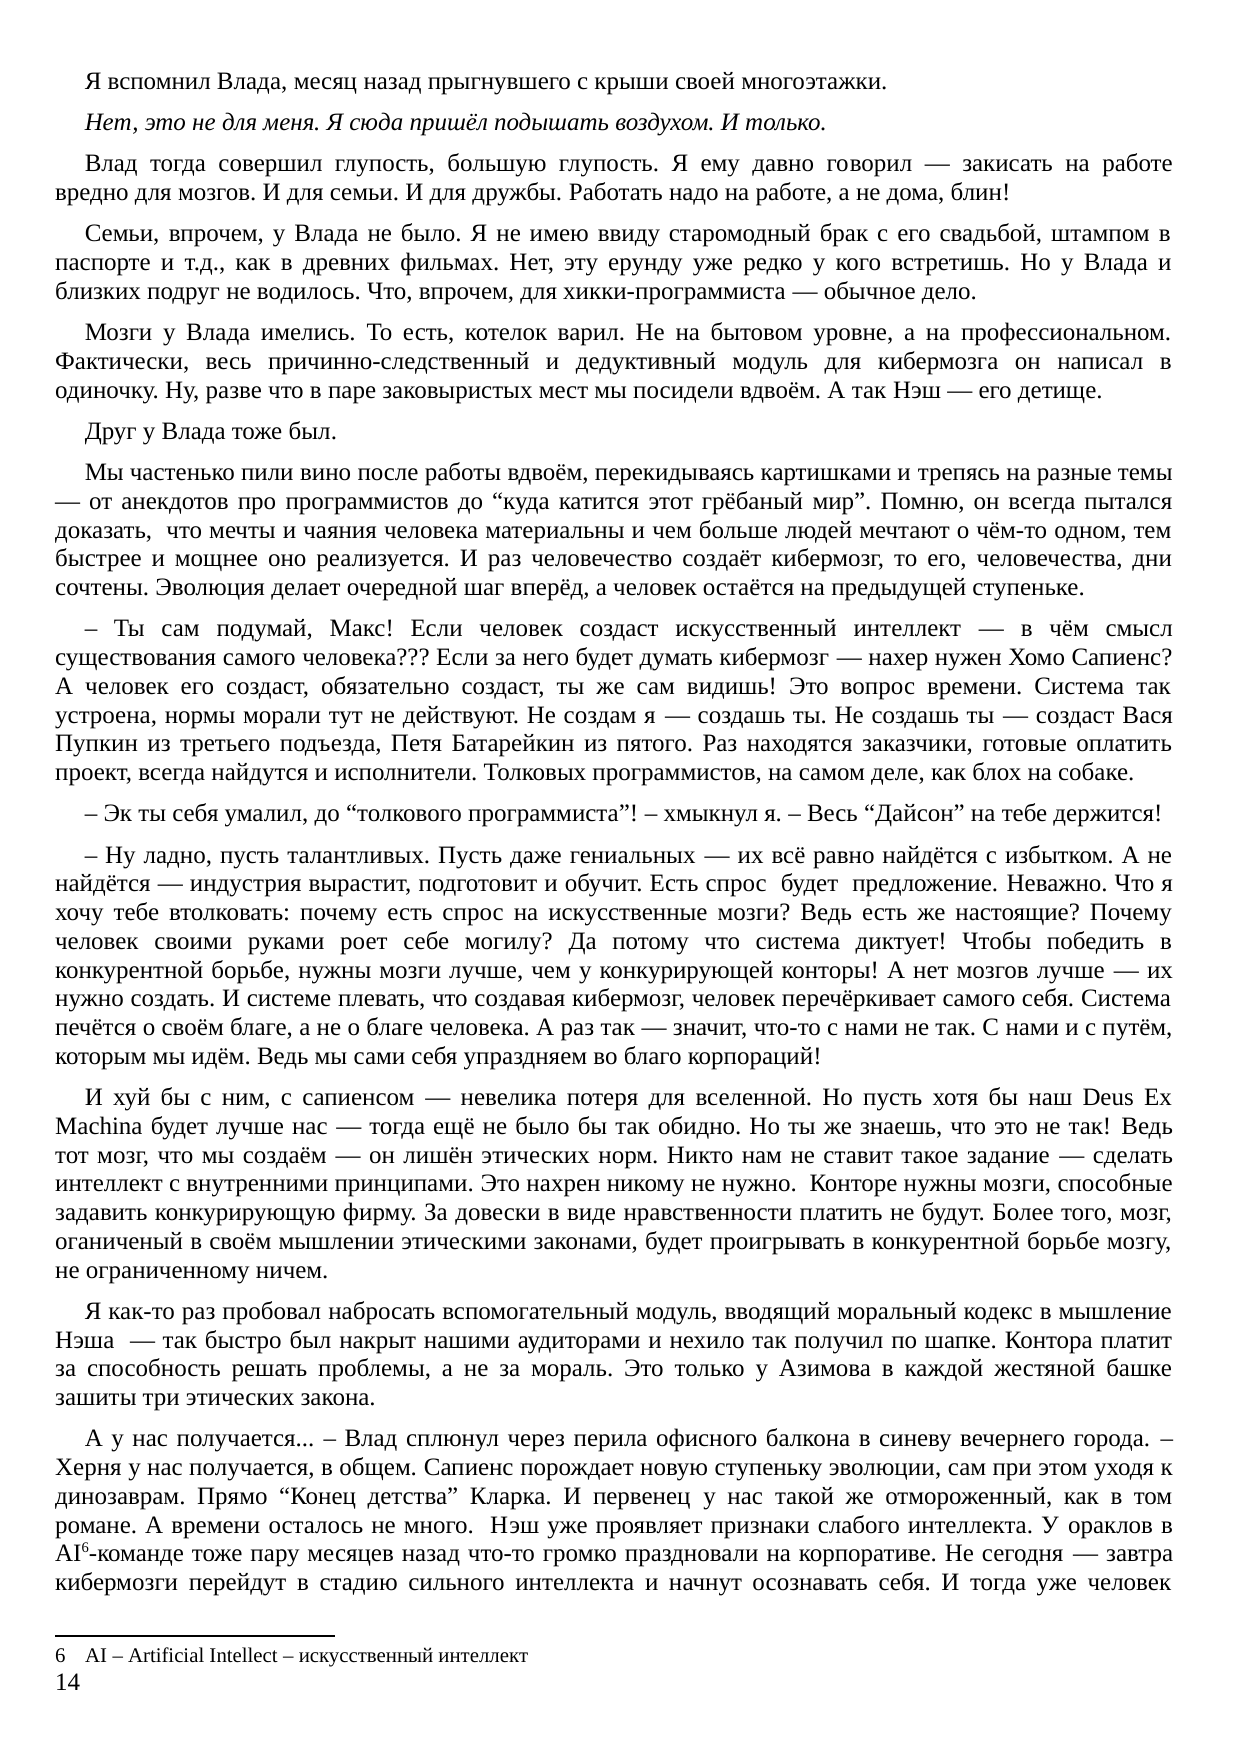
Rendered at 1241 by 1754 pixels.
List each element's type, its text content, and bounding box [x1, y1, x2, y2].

text Влад тогда совершил глупость, большую глупость. Я ему давно говорил — закисать на работе вредно для мозгов. И для семьи. И для дружбы. Работать надо на работе, а не дома, блин! [55, 148, 1173, 206]
text – Ты сам подумай, Макс! Если человек создаст искусственный интеллект — в чём смысл существования самого человека??? Если за него будет думать кибермозг — нахер нужен Хомо Сапиенс? А человек его создаст, обязательно создаст, ты же сам видишь! Это вопрос времени. Система так устроена, нормы морали тут не действуют. Не создам я — создашь ты. Не создашь ты — создаст Вася Пупкин из третьего подъезда, Петя Батарейкин из пятого. Раз находятся заказчики, готовые оплатить проект, всегда найдутся и исполнители. Толковых программистов, на самом деле, как блох на собаке. [55, 613, 1173, 786]
text Мы частенько пили вино после работы вдвоём, перекидываясь картишками и трепясь на разные темы — от анекдотов про программистов до “куда катится этот грёбаный мир”. Помню, он всегда пытался доказать, что мечты и чаяния человека материальны и чем больше людей мечтают о чём-то одном, тем быстрее и мощнее оно реализуется. И раз человечество создаёт кибермозг, то его, человечества, дни сочтены. Эволюция делает очередной шаг вперёд, а человек остаётся на предыдущей ступеньке. [55, 457, 1173, 601]
text – Ну ладно, пусть талантливых. Пусть даже гениальных — их всё равно найдётся с избытком. А не найдётся — индустрия вырастит, подготовит и обучит. Есть спрос будет предложение. Неважно. Что я хочу тебе втолковать: почему есть спрос на искусственные мозги? Ведь есть же настоящие? Почему человек своими руками роет себе могилу? Да потому что система диктует! Чтобы победить в конкурентной борьбе, нужны мозги лучше, чем у конкурирующей конторы! А нет мозгов лучше — их нужно создать. И системе плевать, что создавая кибермозг, человек перечёркивает самого себя. Система печётся о своём благе, а не о благе человека. А раз так — значит, что-то с нами не так. С нами и с путём, которым мы идём. Ведь мы сами себя упраздняем во благо корпораций! [55, 840, 1173, 1070]
text AI – Artificial Intellect – искусственный интеллект [55, 1642, 1173, 1667]
text Мозги у Влада имелись. То есть, котелок варил. Не на бытовом уровне, а на профессиональном. Фактически, весь причинно-следственный и дедуктивный модуль для кибермозга он написал в одиночку. Ну, разве что в паре заковыристых мест мы посидели вдвоём. А так Нэш — его детище. [55, 317, 1173, 403]
text Я как-то раз пробовал набросать вспомогательный модуль, вводящий моральный кодекс в мышление Нэша — так быстро был накрыт нашими аудиторами и нехило так получил по шапке. Контора платит за способность решать проблемы, а не за мораль. Это только у Азимова в каждой жестяной башке зашиты три этических закона. [55, 1296, 1173, 1411]
text Друг у Влада тоже был. [55, 416, 1173, 445]
text А у нас получается... – Влад сплюнул через перила офисного балкона в синеву вечернего города. – Херня у нас получается, в общем. Сапиенс порождает новую ступеньку эволюции, сам при этом уходя к динозаврам. Прямо “Конец детства” Кларка. И первенец у нас такой же отмороженный, как в том романе. А времени осталось не много. Нэш уже проявляет признаки слабого интеллекта. У ораклов в AI-команде тоже пару месяцев назад что-то громко праздновали на корпоративе. Не сегодня — завтра кибермозги перейдут в стадию сильного интеллекта и начнут осознавать себя. И тогда уже человек [55, 1423, 1173, 1596]
text Я вспомнил Влада, месяц назад прыгнувшего с крыши своей многоэтажки. [55, 66, 1173, 95]
text Семьи, впрочем, у Влада не было. Я не имею ввиду старомодный брак с его свадьбой, штампом в паспорте и т.д., как в древних фильмах. Нет, эту ерунду уже редко у кого встретишь. Но у Влада и близких подруг не водилось. Что, впрочем, для хикки-программиста — обычное дело. [55, 218, 1173, 305]
text – Эк ты себя умалил, до “толкового программиста”! – хмыкнул я. – Весь “Дайсон” на тебе держится! [55, 798, 1173, 827]
text И хуй бы с ним, с сапиенсом — невелика потеря для вселенной. Но пусть хотя бы наш Deus Ex Machina будет лучше нас — тогда ещё не было бы так обидно. Но ты же знаешь, что это не так! Ведь тот мозг, что мы создаём — он лишён этических норм. Никто нам не ставит такое задание — сделать интеллект с внутренними принципами. Это нахрен никому не нужно. Конторе нужны мозги, способные задавить конкурирующую фирму. За довески в виде нравственности платить не будут. Более того, мозг, оганиченый в своём мышлении этическими законами, будет проигрывать в конкурентной борьбе мозгу, не ограниченному ничем. [55, 1082, 1173, 1283]
text Нет, это не для меня. Я сюда пришёл подышать воздухом. И только. [55, 107, 1173, 136]
